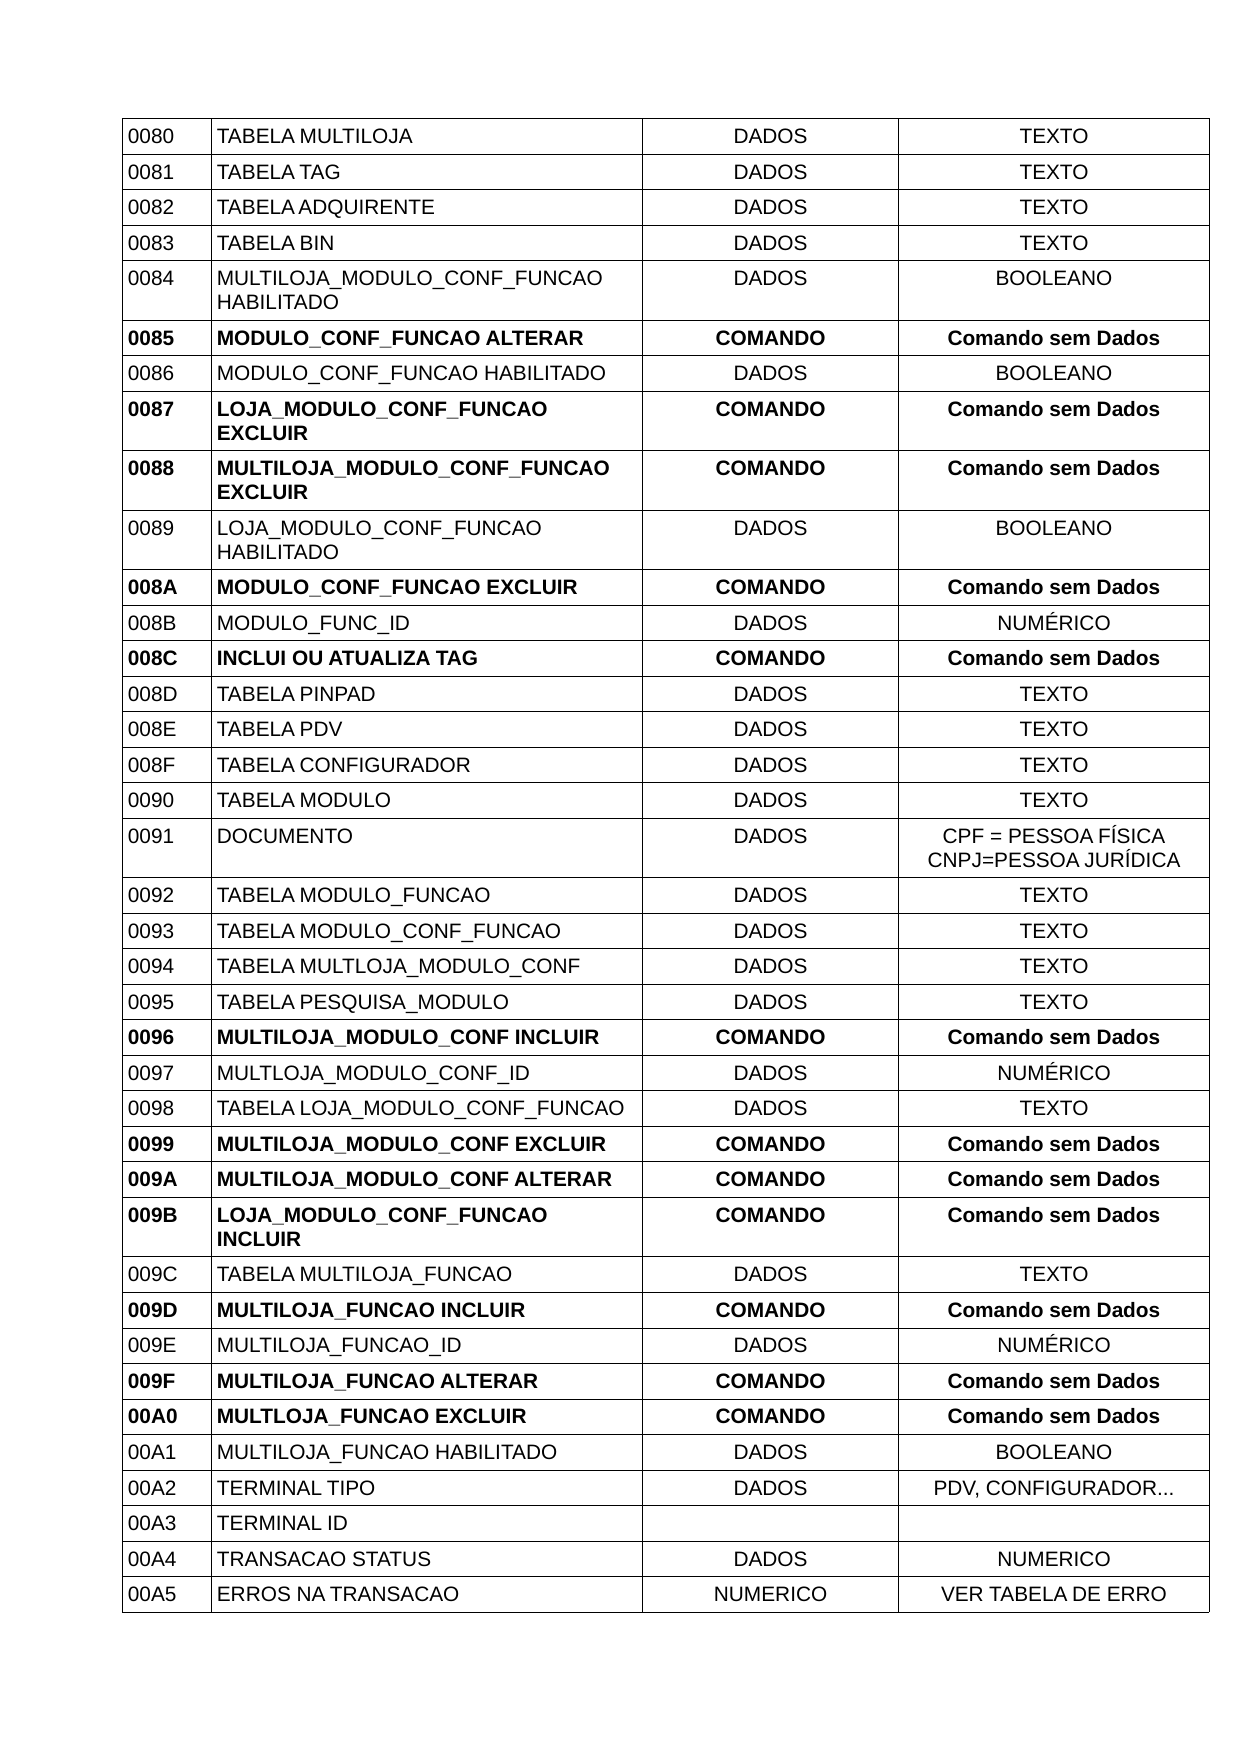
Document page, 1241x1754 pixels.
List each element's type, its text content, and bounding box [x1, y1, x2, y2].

table_cell Comando sem Dados [899, 1198, 1209, 1256]
table_cell 0080 [123, 119, 211, 154]
table_cell TABELA LOJA_MODULO_CONF_FUNCAO [212, 1091, 642, 1126]
table_cell MODULO_CONF_FUNCAO ALTERAR [212, 321, 642, 355]
table_cell Comando sem Dados [899, 1162, 1209, 1197]
table_cell Comando sem Dados [899, 1127, 1209, 1161]
table_cell 0085 [123, 321, 211, 355]
table_cell COMANDO [643, 1162, 898, 1197]
table_cell COMANDO [643, 321, 898, 355]
table_cell TEXTO [899, 155, 1209, 189]
table_cell DADOS [643, 914, 898, 948]
table_cell TEXTO [899, 226, 1209, 260]
table_cell DADOS [643, 1435, 898, 1469]
table_cell TEXTO [899, 1091, 1209, 1126]
table_cell 009E [123, 1329, 211, 1363]
table_cell COMANDO [643, 392, 898, 450]
table_cell DADOS [643, 1091, 898, 1126]
table_cell LOJA_MODULO_CONF_FUNCAO INCLUIR [212, 1198, 642, 1256]
table_cell NUMERICO [643, 1577, 898, 1612]
table_cell TABELA MODULO [212, 783, 642, 818]
table_cell NUMERICO [899, 1542, 1209, 1576]
table_cell LOJA_MODULO_CONF_FUNCAO EXCLUIR [212, 392, 642, 450]
table_cell 0083 [123, 226, 211, 260]
table_cell 008C [123, 641, 211, 676]
table_cell BOOLEANO [899, 356, 1209, 391]
table_cell COMANDO [643, 1364, 898, 1398]
table_cell COMANDO [643, 1293, 898, 1327]
table_cell 008E [123, 712, 211, 747]
table_cell 0096 [123, 1020, 211, 1055]
table_cell 0090 [123, 783, 211, 818]
table_cell BOOLEANO [899, 511, 1209, 569]
table_cell BOOLEANO [899, 1435, 1209, 1469]
table_cell TABELA CONFIGURADOR [212, 748, 642, 782]
table_cell LOJA_MODULO_CONF_FUNCAO HABILITADO [212, 511, 642, 569]
table_cell 0081 [123, 155, 211, 189]
table_cell DADOS [643, 677, 898, 711]
table_cell DADOS [643, 878, 898, 913]
table_cell DADOS [643, 949, 898, 984]
table_cell VER TABELA DE ERRO [899, 1577, 1209, 1612]
table_cell TEXTO [899, 949, 1209, 984]
table_cell TABELA PDV [212, 712, 642, 747]
table_cell 00A0 [123, 1400, 211, 1434]
table_cell TABELA MODULO_FUNCAO [212, 878, 642, 913]
table_cell DOCUMENTO [212, 819, 642, 877]
table_cell DADOS [643, 783, 898, 818]
table_cell MODULO_CONF_FUNCAO HABILITADO [212, 356, 642, 391]
table_cell 0086 [123, 356, 211, 391]
table_cell MULTILOJA_FUNCAO ALTERAR [212, 1364, 642, 1398]
table_cell 009A [123, 1162, 211, 1197]
table_cell 009C [123, 1257, 211, 1292]
table_cell DADOS [643, 261, 898, 320]
table_cell 00A3 [123, 1506, 211, 1541]
table_cell 0087 [123, 392, 211, 450]
table_cell MULTILOJA_FUNCAO INCLUIR [212, 1293, 642, 1327]
table_cell Comando sem Dados [899, 570, 1209, 605]
table_cell DADOS [643, 819, 898, 877]
table_cell TABELA MODULO_CONF_FUNCAO [212, 914, 642, 948]
table_cell COMANDO [643, 641, 898, 676]
table_cell DADOS [643, 1471, 898, 1505]
table_cell Comando sem Dados [899, 1400, 1209, 1434]
table_cell MULTILOJA_MODULO_CONF_FUNCAO HABILITADO [212, 261, 642, 320]
table_cell NUMÉRICO [899, 1329, 1209, 1363]
table_cell DADOS [643, 985, 898, 1019]
table_cell 0084 [123, 261, 211, 320]
table_cell MODULO_FUNC_ID [212, 606, 642, 640]
table_cell TERMINAL TIPO [212, 1471, 642, 1505]
table_cell COMANDO [643, 570, 898, 605]
table_cell 009F [123, 1364, 211, 1398]
table_cell 009B [123, 1198, 211, 1256]
table_cell TABELA ADQUIRENTE [212, 190, 642, 225]
table_cell MULTLOJA_MODULO_CONF_ID [212, 1056, 642, 1090]
table_cell Comando sem Dados [899, 1020, 1209, 1055]
table_cell Comando sem Dados [899, 1364, 1209, 1398]
table_cell MULTILOJA_MODULO_CONF EXCLUIR [212, 1127, 642, 1161]
table_cell NUMÉRICO [899, 1056, 1209, 1090]
table_cell ERROS NA TRANSACAO [212, 1577, 642, 1612]
table_cell 00A2 [123, 1471, 211, 1505]
table_cell 008A [123, 570, 211, 605]
table_cell COMANDO [643, 1198, 898, 1256]
table_cell DADOS [643, 712, 898, 747]
table_cell TABELA MULTILOJA_FUNCAO [212, 1257, 642, 1292]
table_cell COMANDO [643, 1020, 898, 1055]
table_cell Comando sem Dados [899, 392, 1209, 450]
table_cell TABELA MULTLOJA_MODULO_CONF [212, 949, 642, 984]
table_cell 008B [123, 606, 211, 640]
table_cell INCLUI OU ATUALIZA TAG [212, 641, 642, 676]
table_cell TEXTO [899, 914, 1209, 948]
table_cell TEXTO [899, 878, 1209, 913]
table_cell 00A1 [123, 1435, 211, 1469]
table_cell CPF = PESSOA FÍSICA CNPJ=PESSOA JURÍDICA [899, 819, 1209, 877]
table_cell 0097 [123, 1056, 211, 1090]
table_cell MULTLOJA_FUNCAO EXCLUIR [212, 1400, 642, 1434]
table_cell 00A4 [123, 1542, 211, 1576]
table_cell 0092 [123, 878, 211, 913]
table_cell 0099 [123, 1127, 211, 1161]
table_cell TERMINAL ID [212, 1506, 642, 1541]
table_cell DADOS [643, 511, 898, 569]
table_cell MULTILOJA_MODULO_CONF ALTERAR [212, 1162, 642, 1197]
table_cell 0093 [123, 914, 211, 948]
table_cell 0091 [123, 819, 211, 877]
table_cell DADOS [643, 356, 898, 391]
table_cell DADOS [643, 1257, 898, 1292]
table_cell COMANDO [643, 1127, 898, 1161]
table_cell [899, 1506, 1209, 1541]
table_cell TABELA MULTILOJA [212, 119, 642, 154]
table_cell PDV, CONFIGURADOR... [899, 1471, 1209, 1505]
table_cell TEXTO [899, 712, 1209, 747]
table_cell TABELA PESQUISA_MODULO [212, 985, 642, 1019]
table_cell TABELA PINPAD [212, 677, 642, 711]
table_cell TEXTO [899, 1257, 1209, 1292]
table_cell 009D [123, 1293, 211, 1327]
table_cell Comando sem Dados [899, 451, 1209, 510]
table_cell TABELA BIN [212, 226, 642, 260]
table_cell BOOLEANO [899, 261, 1209, 320]
table_cell COMANDO [643, 1400, 898, 1434]
table_cell TEXTO [899, 783, 1209, 818]
table_cell DADOS [643, 748, 898, 782]
table_cell TABELA TAG [212, 155, 642, 189]
table_cell 0098 [123, 1091, 211, 1126]
table_cell TEXTO [899, 985, 1209, 1019]
table_cell 008F [123, 748, 211, 782]
table_cell DADOS [643, 155, 898, 189]
table_cell COMANDO [643, 451, 898, 510]
table_cell Comando sem Dados [899, 641, 1209, 676]
table_cell 00A5 [123, 1577, 211, 1612]
table_cell [643, 1506, 898, 1541]
table_cell MULTILOJA_FUNCAO_ID [212, 1329, 642, 1363]
table_cell DADOS [643, 190, 898, 225]
table_cell MULTILOJA_MODULO_CONF INCLUIR [212, 1020, 642, 1055]
table_cell DADOS [643, 119, 898, 154]
table_cell Comando sem Dados [899, 321, 1209, 355]
table_cell 0088 [123, 451, 211, 510]
table_cell 0082 [123, 190, 211, 225]
table_cell TEXTO [899, 748, 1209, 782]
table_cell TEXTO [899, 677, 1209, 711]
table_cell DADOS [643, 1542, 898, 1576]
table_cell MULTILOJA_MODULO_CONF_FUNCAO EXCLUIR [212, 451, 642, 510]
table_cell TRANSACAO STATUS [212, 1542, 642, 1576]
table_cell 008D [123, 677, 211, 711]
table_cell 0095 [123, 985, 211, 1019]
table_cell TEXTO [899, 119, 1209, 154]
table_cell 0089 [123, 511, 211, 569]
table_cell 0094 [123, 949, 211, 984]
table_cell MODULO_CONF_FUNCAO EXCLUIR [212, 570, 642, 605]
table_cell Comando sem Dados [899, 1293, 1209, 1327]
table_cell TEXTO [899, 190, 1209, 225]
table_cell NUMÉRICO [899, 606, 1209, 640]
table_cell DADOS [643, 226, 898, 260]
table_cell DADOS [643, 606, 898, 640]
table_cell DADOS [643, 1056, 898, 1090]
table_cell MULTILOJA_FUNCAO HABILITADO [212, 1435, 642, 1469]
table_cell DADOS [643, 1329, 898, 1363]
